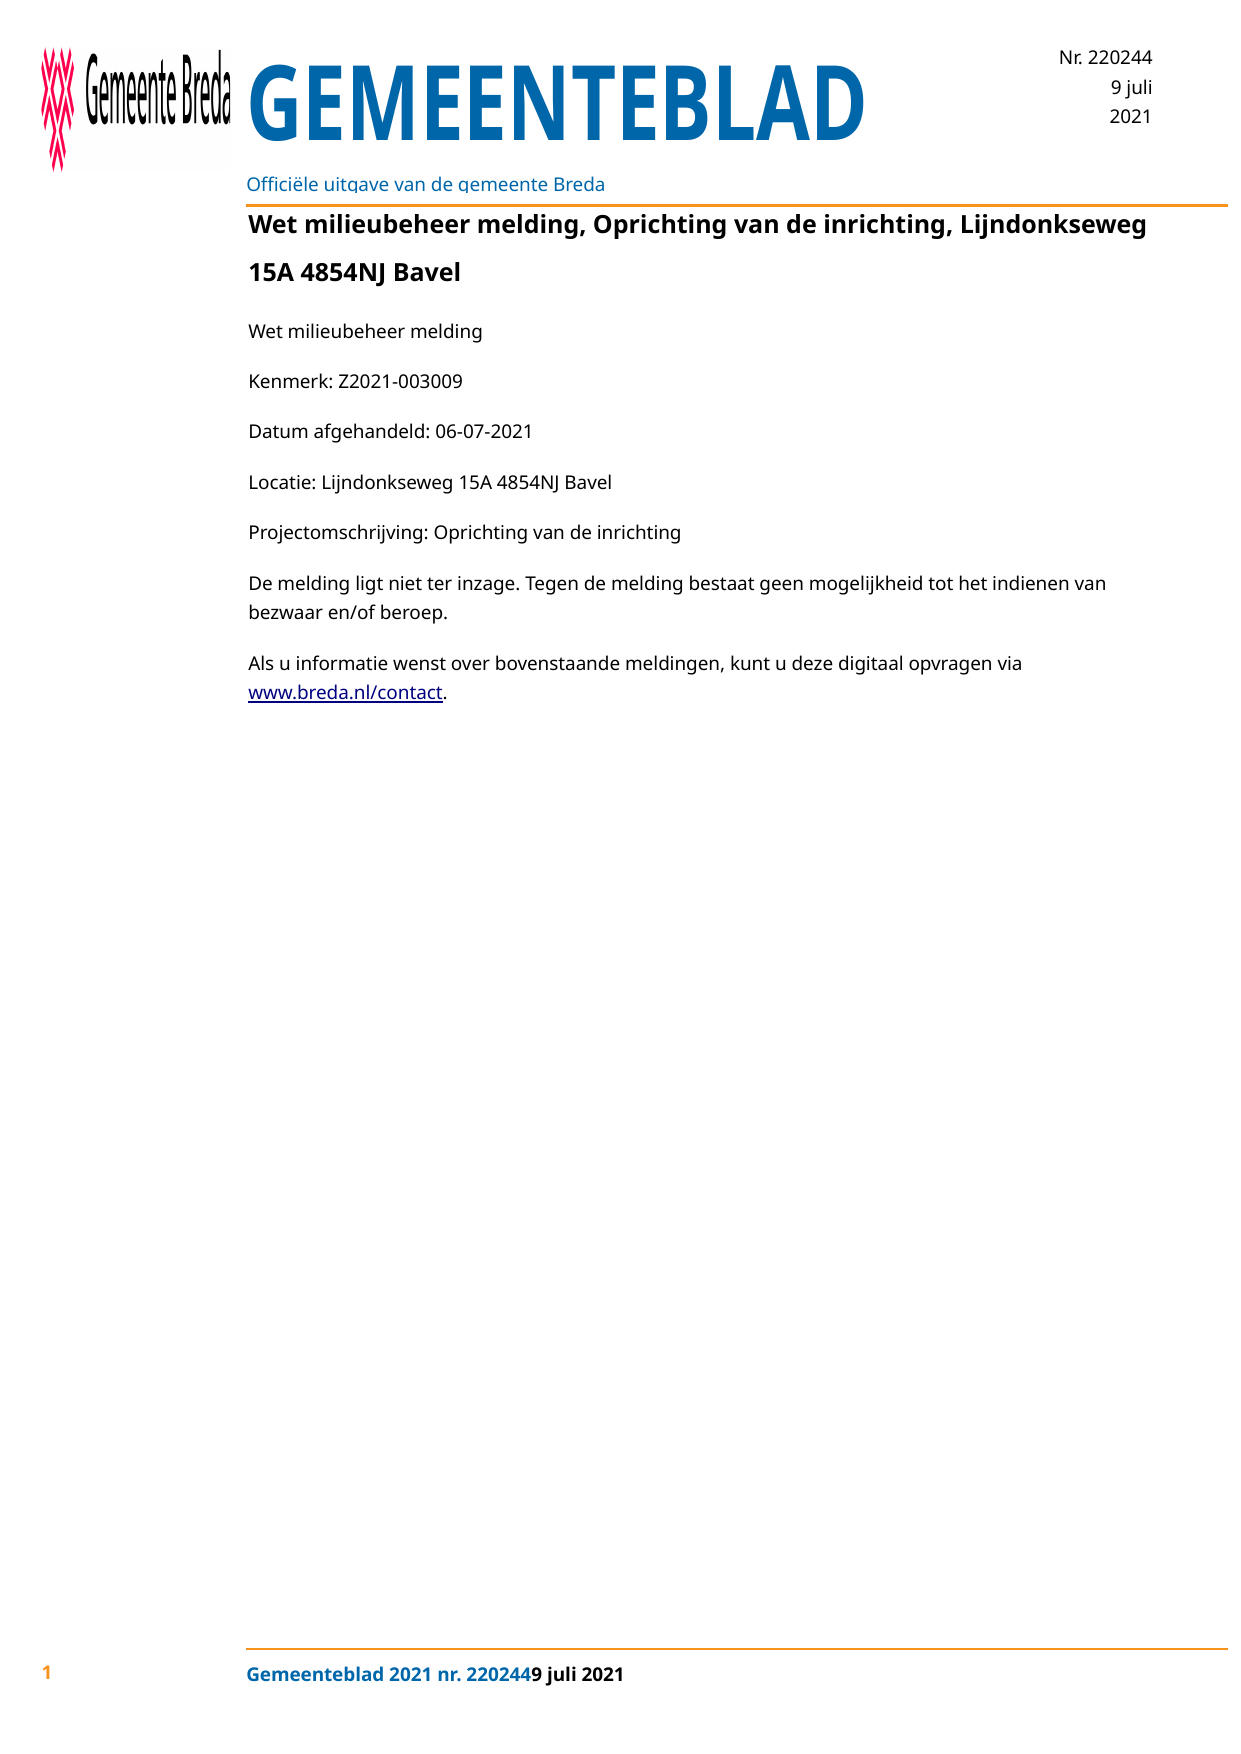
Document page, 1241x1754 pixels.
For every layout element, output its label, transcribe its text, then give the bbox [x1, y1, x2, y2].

picture [41, 47, 231, 172]
text Als u informatie wenst over bovenstaande meldingen, kunt u deze digitaal opvragen via www.breda.nl/contact. [248, 650, 1152, 705]
text Wet milieubeheer melding [248, 318, 1152, 344]
text Projectomschrijving: Oprichting van de inrichting [248, 519, 1152, 545]
text Datum afgehandeld: 06-07-2021 [248, 419, 1152, 444]
text De melding ligt niet ter inzage. Tegen de melding bestaat geen mogelijkheid tot het indienen van bezwaar en/of beroep. [248, 570, 1152, 625]
text Wet milieubeheer melding, Oprichting van de inrichting, Lijndonkseweg 15A 4854NJ Bavel [248, 207, 1152, 288]
text Kenmerk: Z2021-003009 [248, 368, 1152, 394]
text Locatie: Lijndonkseweg 15A 4854NJ Bavel [248, 469, 1152, 495]
